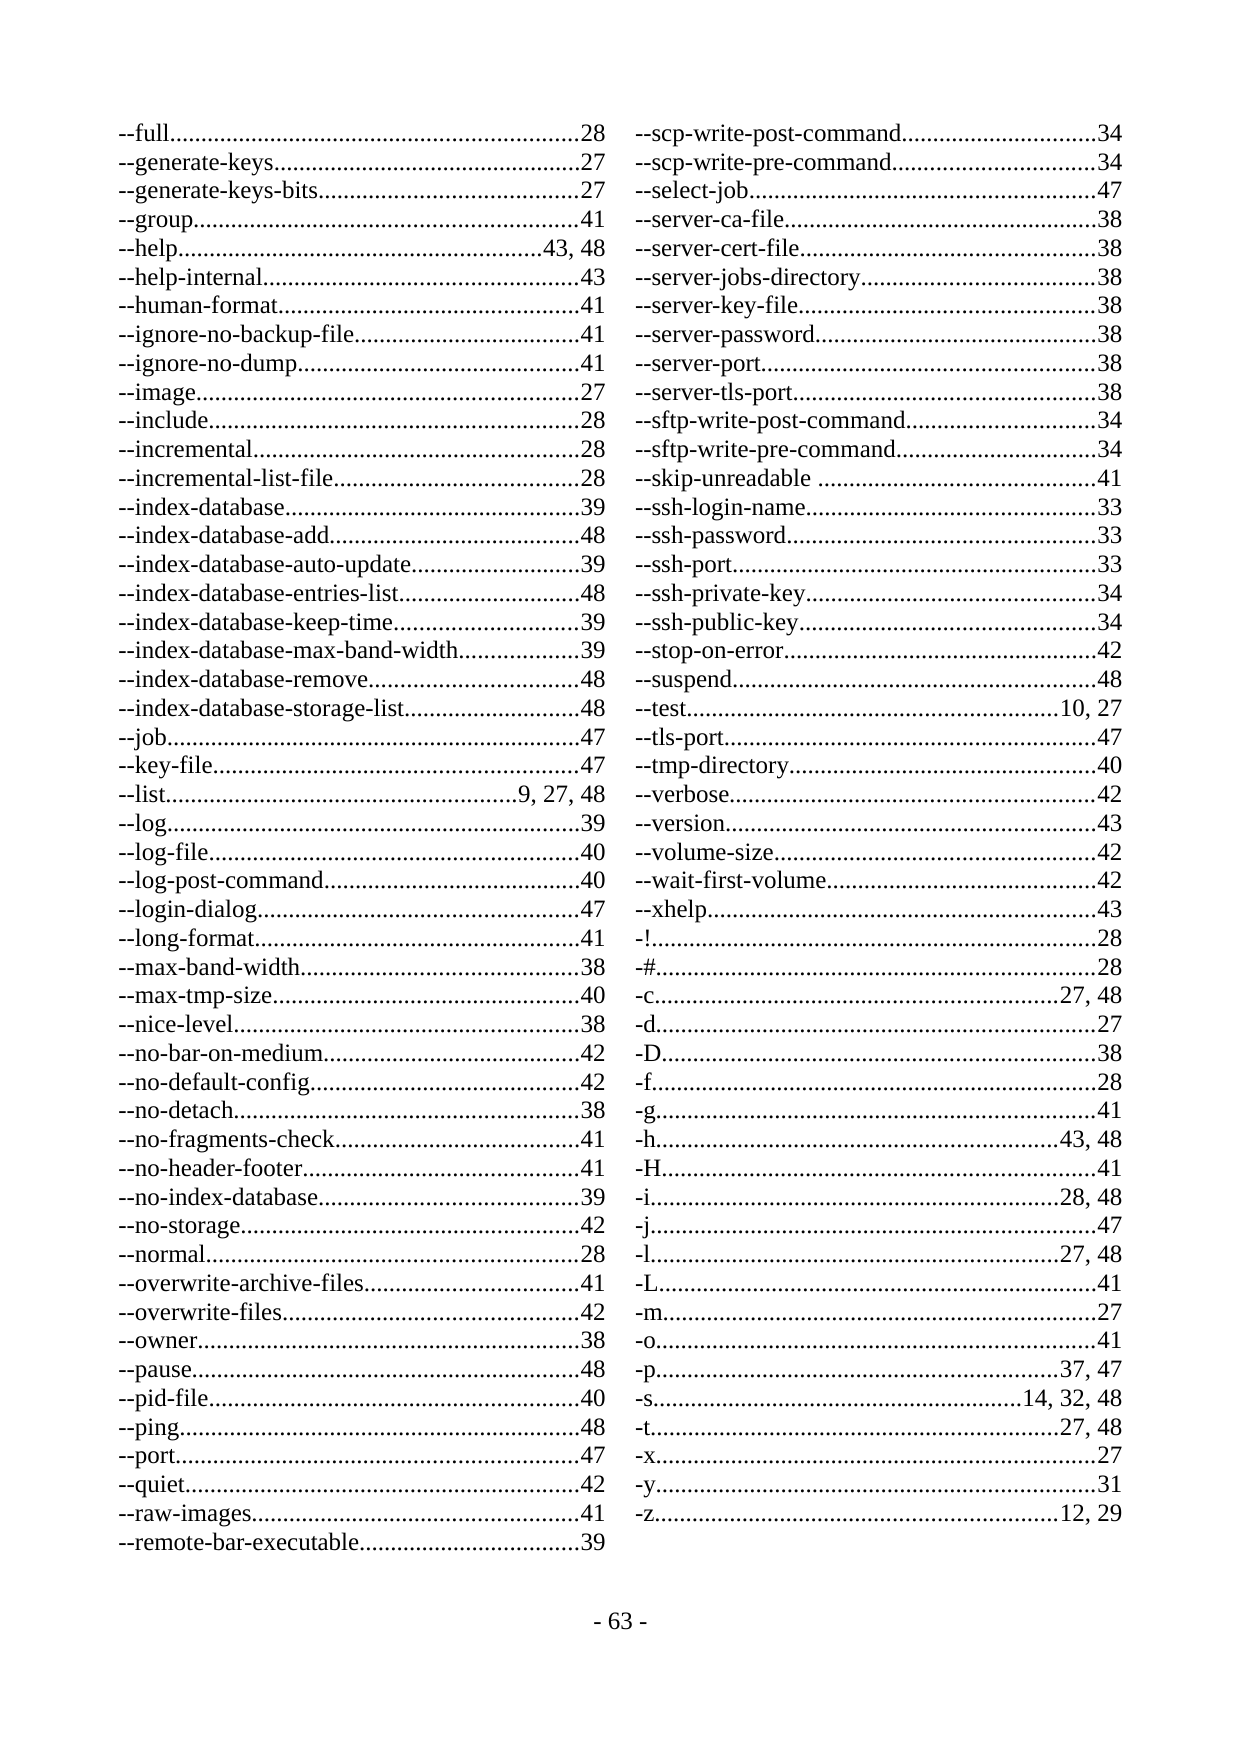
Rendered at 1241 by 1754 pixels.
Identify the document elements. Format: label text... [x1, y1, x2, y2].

text --max-tmp-size 40 [118, 981, 605, 1009]
text -l 27, 48 [635, 1239, 1122, 1268]
text --server-port 38 [635, 348, 1122, 377]
text --generate-keys 27 [118, 147, 605, 176]
text --ignore-no-backup-file 41 [118, 319, 605, 348]
text --sftp-write-pre-command 34 [635, 434, 1122, 463]
text -s 14, 32, 48 [635, 1383, 1122, 1412]
text -d 27 [635, 1009, 1122, 1038]
text --scp-write-post-command 34 [635, 118, 1122, 147]
text --server-cert-file 38 [635, 233, 1122, 262]
text --index-database-remove 48 [118, 664, 605, 693]
text -m 27 [635, 1297, 1122, 1326]
text --no-default-config 42 [118, 1067, 605, 1096]
text -z 12, 29 [635, 1498, 1122, 1527]
text -g 41 [635, 1096, 1122, 1124]
text --pause 48 [118, 1354, 605, 1383]
text --verbose 42 [635, 779, 1122, 808]
text --help 43, 48 [118, 233, 605, 262]
text --server-password 38 [635, 319, 1122, 348]
text --key-file 47 [118, 751, 605, 779]
text --suspend 48 [635, 664, 1122, 693]
text -y 31 [635, 1469, 1122, 1498]
text --no-detach 38 [118, 1096, 605, 1124]
text --ignore-no-dump 41 [118, 348, 605, 377]
text -L 41 [635, 1268, 1122, 1297]
text --index-database-add 48 [118, 521, 605, 549]
text -H 41 [635, 1153, 1122, 1182]
text --index-database 39 [118, 492, 605, 521]
text --ping 48 [118, 1412, 605, 1441]
text --pid-file 40 [118, 1383, 605, 1412]
text --ssh-private-key 34 [635, 578, 1122, 607]
text --xhelp 43 [635, 894, 1122, 923]
text --sftp-write-post-command 34 [635, 406, 1122, 434]
text --no-storage 42 [118, 1211, 605, 1239]
text --port 47 [118, 1441, 605, 1469]
text -t 27, 48 [635, 1412, 1122, 1441]
text --list 9, 27, 48 [118, 779, 605, 808]
text --no-fragments-check 41 [118, 1124, 605, 1153]
text --remote-bar-executable 39 [118, 1527, 605, 1556]
text --ssh-password 33 [635, 521, 1122, 549]
text --tls-port 47 [635, 722, 1122, 751]
text -# 28 [635, 952, 1122, 981]
text -j 47 [635, 1211, 1122, 1239]
text -i 28, 48 [635, 1182, 1122, 1211]
text --no-header-footer 41 [118, 1153, 605, 1182]
text --incremental-list-file 28 [118, 463, 605, 492]
text --raw-images 41 [118, 1498, 605, 1527]
text --test 10, 27 [635, 693, 1122, 722]
text --index-database-storage-list 48 [118, 693, 605, 722]
text --full 28 [118, 118, 605, 147]
text --server-ca-file 38 [635, 204, 1122, 233]
text --group 41 [118, 204, 605, 233]
text -D 38 [635, 1038, 1122, 1067]
text --image 27 [118, 377, 605, 406]
text --max-band-width 38 [118, 952, 605, 981]
text --ssh-login-name 33 [635, 492, 1122, 521]
text --tmp-directory 40 [635, 751, 1122, 779]
text --quiet 42 [118, 1469, 605, 1498]
text --version 43 [635, 808, 1122, 837]
text --volume-size 42 [635, 837, 1122, 866]
text --incremental 28 [118, 434, 605, 463]
text --skip-unreadable 41 [635, 463, 1122, 492]
text --human-format 41 [118, 291, 605, 319]
text --index-database-max-band-width 39 [118, 636, 605, 664]
text -c 27, 48 [635, 981, 1122, 1009]
text --nice-level 38 [118, 1009, 605, 1038]
text -! 28 [635, 923, 1122, 952]
text --log-post-command 40 [118, 866, 605, 894]
text --wait-first-volume 42 [635, 866, 1122, 894]
text --scp-write-pre-command 34 [635, 147, 1122, 176]
text --server-key-file 38 [635, 291, 1122, 319]
text --help-internal 43 [118, 262, 605, 291]
text -x 27 [635, 1441, 1122, 1469]
text --no-bar-on-medium 42 [118, 1038, 605, 1067]
text --select-job 47 [635, 176, 1122, 204]
text --job 47 [118, 722, 605, 751]
text -o 41 [635, 1326, 1122, 1354]
text --long-format 41 [118, 923, 605, 952]
text --server-tls-port 38 [635, 377, 1122, 406]
text -f 28 [635, 1067, 1122, 1096]
text --stop-on-error 42 [635, 636, 1122, 664]
text --owner 38 [118, 1326, 605, 1354]
text -p 37, 47 [635, 1354, 1122, 1383]
text --log-file 40 [118, 837, 605, 866]
text --overwrite-files 42 [118, 1297, 605, 1326]
text --overwrite-archive-files 41 [118, 1268, 605, 1297]
text --index-database-entries-list 48 [118, 578, 605, 607]
text --server-jobs-directory 38 [635, 262, 1122, 291]
text --no-index-database 39 [118, 1182, 605, 1211]
text --ssh-public-key 34 [635, 607, 1122, 636]
text --index-database-auto-update 39 [118, 549, 605, 578]
text --index-database-keep-time 39 [118, 607, 605, 636]
text --ssh-port 33 [635, 549, 1122, 578]
text --login-dialog 47 [118, 894, 605, 923]
text --log 39 [118, 808, 605, 837]
text --generate-keys-bits 27 [118, 176, 605, 204]
text --normal 28 [118, 1239, 605, 1268]
text --include 28 [118, 406, 605, 434]
text -h 43, 48 [635, 1124, 1122, 1153]
